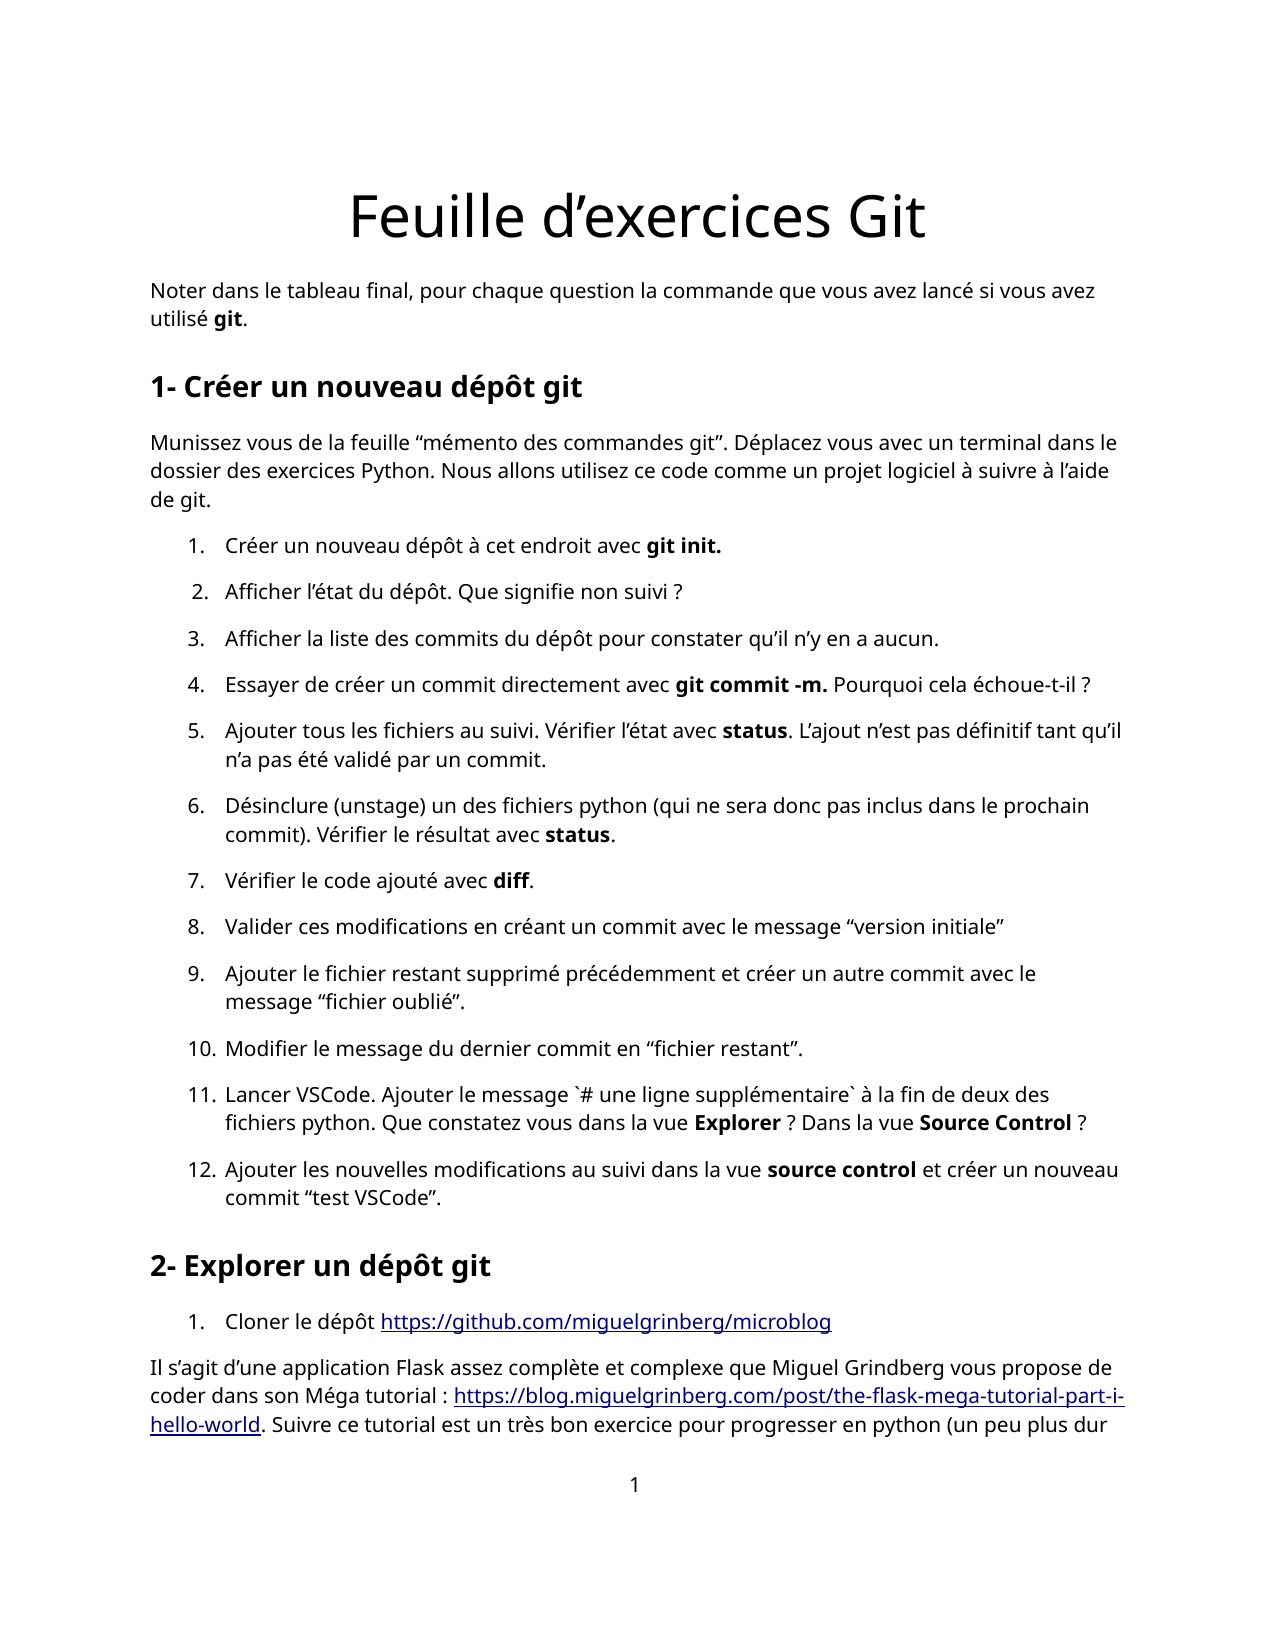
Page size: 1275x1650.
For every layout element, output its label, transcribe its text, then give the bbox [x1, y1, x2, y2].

subtitle 2- Explorer un dépôt git [150, 1246, 1125, 1285]
list Ajouter tous les fichiers au suivi. Vérifier l’état avec status. L’ajout n’est pas définitif tant qu’il n’a pas été validé par un commit. [187, 717, 1125, 773]
list Ajouter le fichier restant supprimé précédemment et créer un autre commit avec le message “fichier oublié”. [187, 959, 1125, 1016]
list Désinclure (unstage) un des fichiers python (qui ne sera donc pas inclus dans le prochain commit). Vérifier le résultat avec status. [187, 791, 1125, 848]
subtitle 1- Créer un nouveau dépôt git [150, 367, 1125, 406]
list Vérifier le code ajouté avec diff. [187, 866, 1125, 894]
title Feuille d’exercices Git [150, 175, 1125, 254]
text Il s’agit d’une application Flask assez complète et complexe que Miguel Grindberg vous propose de coder dans son Méga tutorial : https://blog.miguelgrinberg.com/post/the-flask-mega-tutorial-part-i-hello-world. Suivre ce tutorial est un très bon exercice pour progresser en python (un peu plus dur [150, 1353, 1125, 1438]
list Essayer de créer un commit directement avec git commit -m. Pourquoi cela échoue-t-il ? [187, 670, 1125, 699]
list Lancer VSCode. Ajouter le message `# une ligne supplémentaire` à la fin de deux des fichiers python. Que constatez vous dans la vue Explorer ? Dans la vue Source Control ? [187, 1080, 1125, 1137]
list Créer un nouveau dépôt à cet endroit avec git init. [187, 531, 1125, 559]
list Modifier le message du dernier commit en “fichier restant”. [187, 1034, 1125, 1062]
list Valider ces modifications en créant un commit avec le message “version initiale” [187, 912, 1125, 941]
list Afficher la liste des commits du dépôt pour constater qu’il n’y en a aucun. [187, 624, 1125, 652]
list Afficher l’état du dépôt. Que signifie non suivi ? [191, 577, 1125, 606]
list Ajouter les nouvelles modifications au suivi dans la vue source control et créer un nouveau commit “test VSCode”. [187, 1155, 1125, 1212]
text Noter dans le tableau final, pour chaque question la commande que vous avez lancé si vous avez utilisé git. [150, 276, 1125, 333]
list Cloner le dépôt https://github.com/miguelgrinberg/microblog [187, 1307, 1125, 1335]
text Munissez vous de la feuille “mémento des commandes git”. Déplacez vous avec un terminal dans le dossier des exercices Python. Nous allons utilisez ce code comme un projet logiciel à suivre à l’aide de git. [150, 428, 1125, 513]
